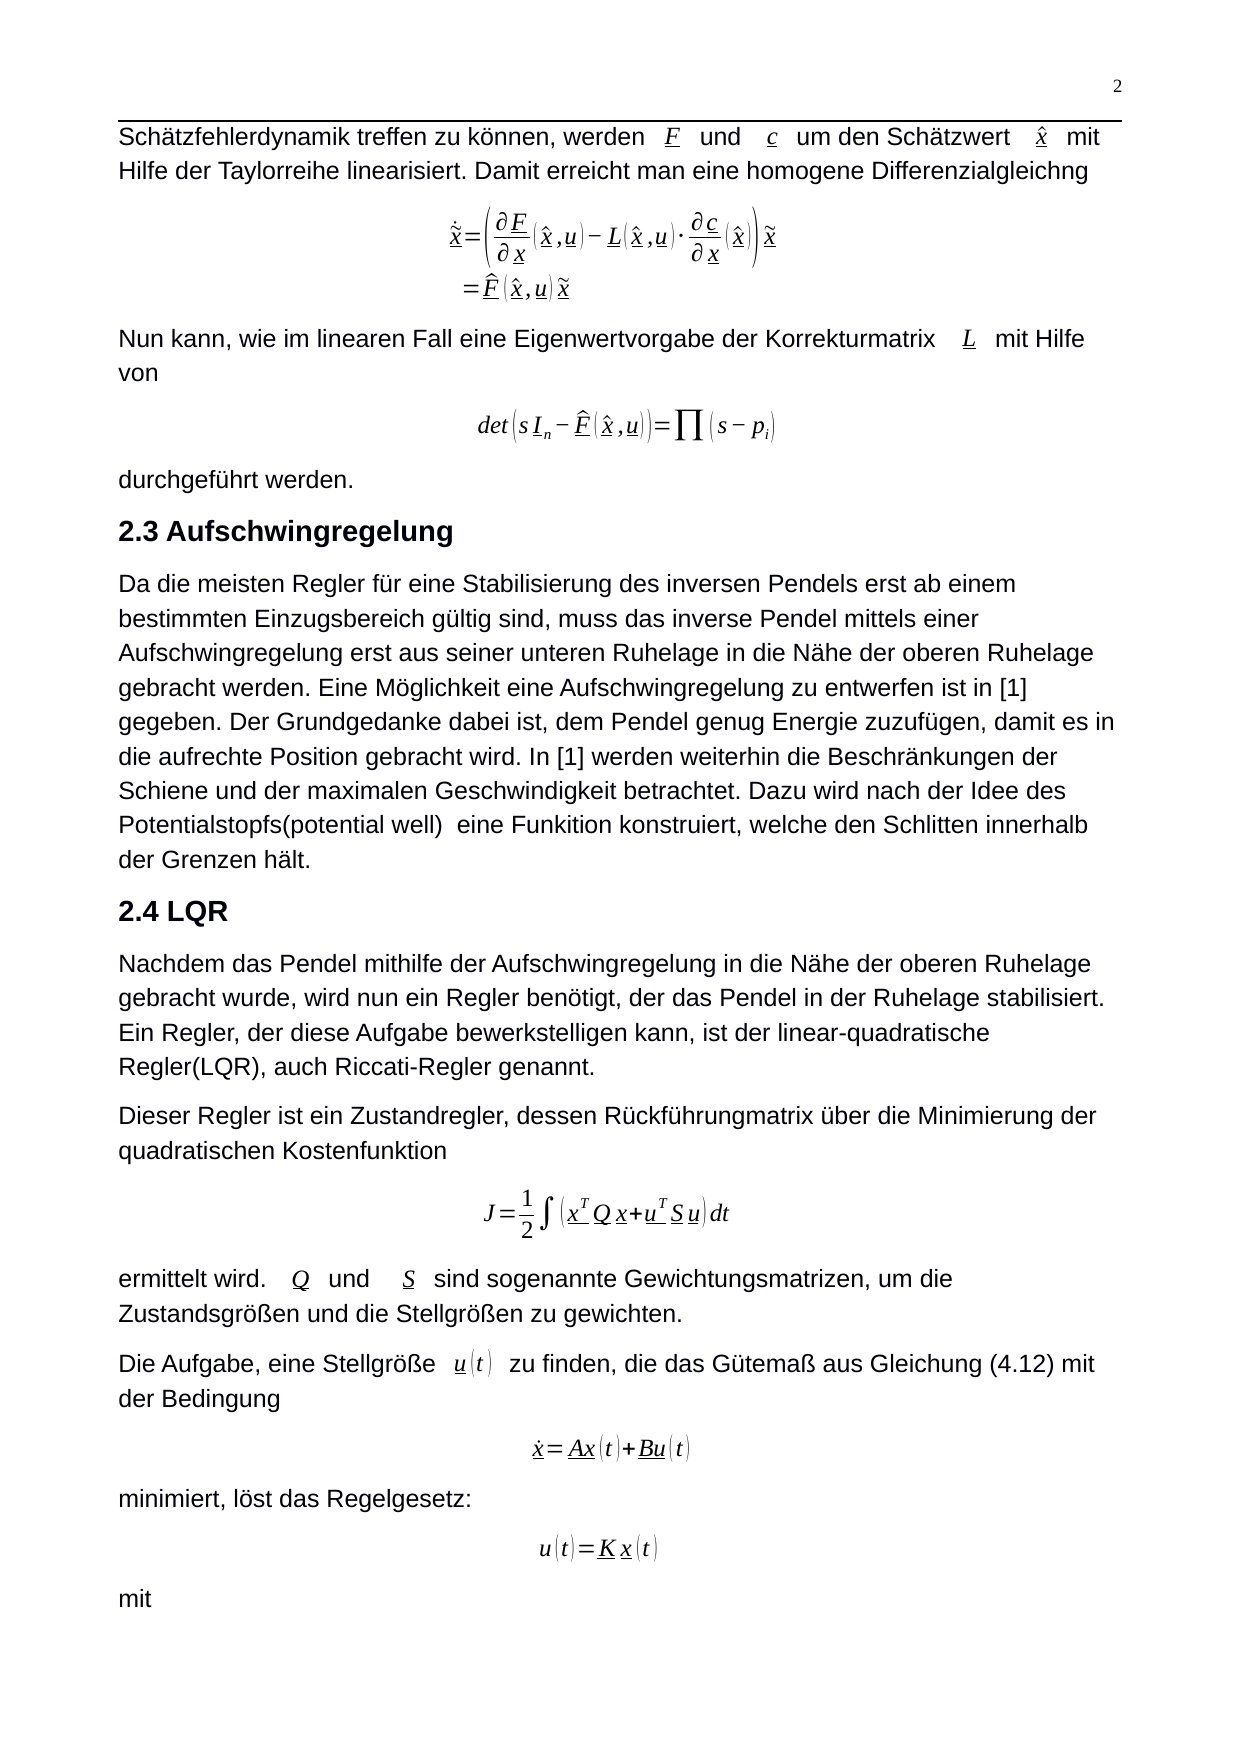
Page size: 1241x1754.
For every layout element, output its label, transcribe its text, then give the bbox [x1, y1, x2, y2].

text Nachdem das Pendel mithilfe der Aufschwingregelung in die Nähe der oberen Ruhelage gebracht wurde, wird nun ein Regler benötigt, der das Pendel in der Ruhelage stabilisiert. Ein Regler, der diese Aufgabe bewerkstelligen kann, ist der linear-quadratische Regler(LQR), auch Riccati-Regler genannt. [118, 949, 1122, 1081]
text 2.3 Aufschwingregelung [118, 514, 1122, 548]
text minimiert, löst das Regelgesetz: [118, 1484, 1122, 1513]
text Die Aufgabe, eine Stellgrößezu finden, die das Gütemaß aus Gleichung (4.12) mit der Bedingung [118, 1348, 1122, 1413]
text durchgeführt werden. [118, 465, 1122, 494]
text Nun kann, wie im linearen Fall eine Eigenwertvorgabe der Korrekturmatrix mit Hilfe von [118, 324, 1122, 387]
text Da die meisten Regler für eine Stabilisierung des inversen Pendels erst ab einem bestimmten Einzugsbereich gültig sind, muss das inverse Pendel mittels einer Aufschwingregelung erst aus seiner unteren Ruhelage in die Nähe der oberen Ruhelage gebracht werden. Eine Möglichkeit eine Aufschwingregelung zu entwerfen ist in [1] gegeben. Der Grundgedanke dabei ist, dem Pendel genug Energie zuzufügen, damit es in die aufrechte Position gebracht wird. In [1] werden weiterhin die Beschränkungen der Schiene und der maximalen Geschwindigkeit betrachtet. Dazu wird nach der Idee des Potentialstopfs(potential well) eine Funkition konstruiert, welche den Schlitten innerhalb der Grenzen hält. [118, 569, 1122, 874]
text mit [118, 1584, 1122, 1613]
text Schätzfehlerdynamik treffen zu können, werdenund um den Schätzwert mit Hilfe der Taylorreihe linearisiert. Damit erreicht man eine homogene Differenzialgleichng [118, 122, 1122, 185]
text 2.4 LQR [118, 894, 1122, 928]
text Dieser Regler ist ein Zustandregler, dessen Rückführungmatrix über die Minimierung der quadratischen Kostenfunktion [118, 1101, 1122, 1164]
text ermittelt wird. und sind sogenannte Gewichtungsmatrizen, um die Zustandsgrößen und die Stellgrößen zu gewichten. [118, 1264, 1122, 1327]
